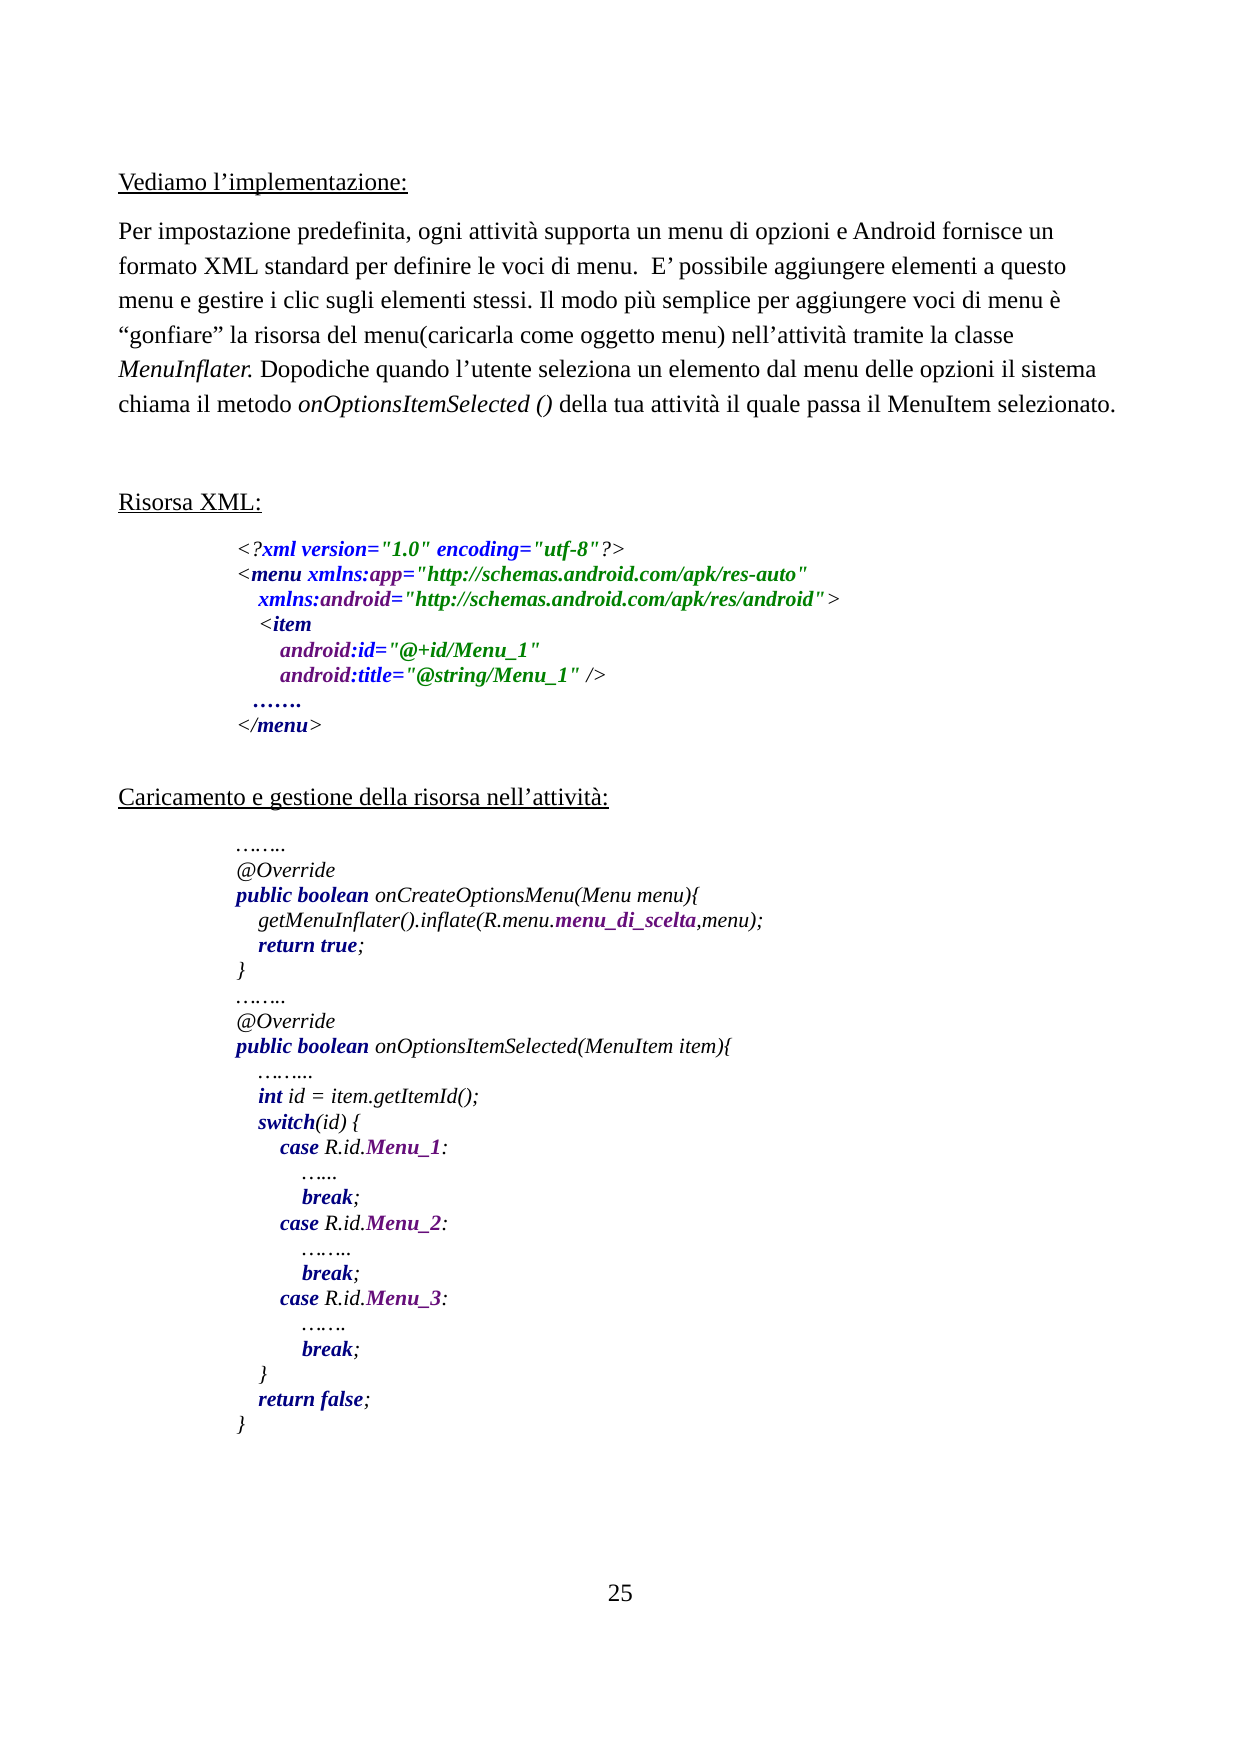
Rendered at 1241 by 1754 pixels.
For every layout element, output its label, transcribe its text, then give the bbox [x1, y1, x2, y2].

text ……. [118, 687, 1122, 712]
text …….. [118, 983, 1122, 1008]
text …... [118, 1159, 1122, 1184]
text return false; [118, 1386, 1122, 1411]
text public boolean onCreateOptionsMenu(Menu menu){ [118, 882, 1122, 907]
text Vediamo l’implementazione: [118, 167, 1122, 196]
text break; [118, 1260, 1122, 1285]
text Risorsa XML: [118, 487, 1122, 516]
text } [118, 1361, 1122, 1386]
text break; [118, 1184, 1122, 1209]
text } [118, 1411, 1122, 1436]
text break; [118, 1336, 1122, 1361]
text getMenuInflater().inflate(R.menu.menu_di_scelta,menu); [118, 907, 1122, 932]
text ……. [118, 1310, 1122, 1336]
text Caricamento e gestione della risorsa nell’attività: [118, 782, 1122, 811]
text android:id="@+id/Menu_1" [118, 637, 1122, 662]
text case R.id.Menu_1: [118, 1134, 1122, 1159]
text case R.id.Menu_3: [118, 1285, 1122, 1310]
text public boolean onOptionsItemSelected(MenuItem item){ [118, 1033, 1122, 1058]
text @Override [118, 857, 1122, 882]
text …….. [118, 1235, 1122, 1260]
text <menu xmlns:app="http://schemas.android.com/apk/res-auto" [118, 561, 1122, 586]
text <item [118, 611, 1122, 637]
text xmlns:android="http://schemas.android.com/apk/res/android"> [118, 586, 1122, 611]
text case R.id.Menu_2: [118, 1209, 1122, 1235]
text </menu> [118, 712, 1122, 737]
text ……... [118, 1058, 1122, 1083]
text } [118, 957, 1122, 983]
text <?xml version="1.0" encoding="utf-8"?> [118, 536, 1122, 561]
text switch(id) { [118, 1109, 1122, 1134]
text return true; [118, 932, 1122, 957]
text @Override [118, 1008, 1122, 1033]
text …….. [118, 831, 1122, 857]
text int id = item.getItemId(); [118, 1083, 1122, 1109]
text android:title="@string/Menu_1" /> [118, 662, 1122, 687]
text Per impostazione predefinita, ogni attività supporta un menu di opzioni e Android fornisce un formato XML standard per definire le voci di menu. E’ possibile aggiungere elementi a questo menu e gestire i clic sugli elementi stessi. Il modo più semplice per aggiungere voci di menu è “gonfiare” la risorsa del menu(caricarla come oggetto menu) nell’attività tramite la classe MenuInflater. Dopodiche quando l’utente seleziona un elemento dal menu delle opzioni il sistema chiama il metodo onOptionsItemSelected () della tua attività il quale passa il MenuItem selezionato. [118, 216, 1122, 417]
